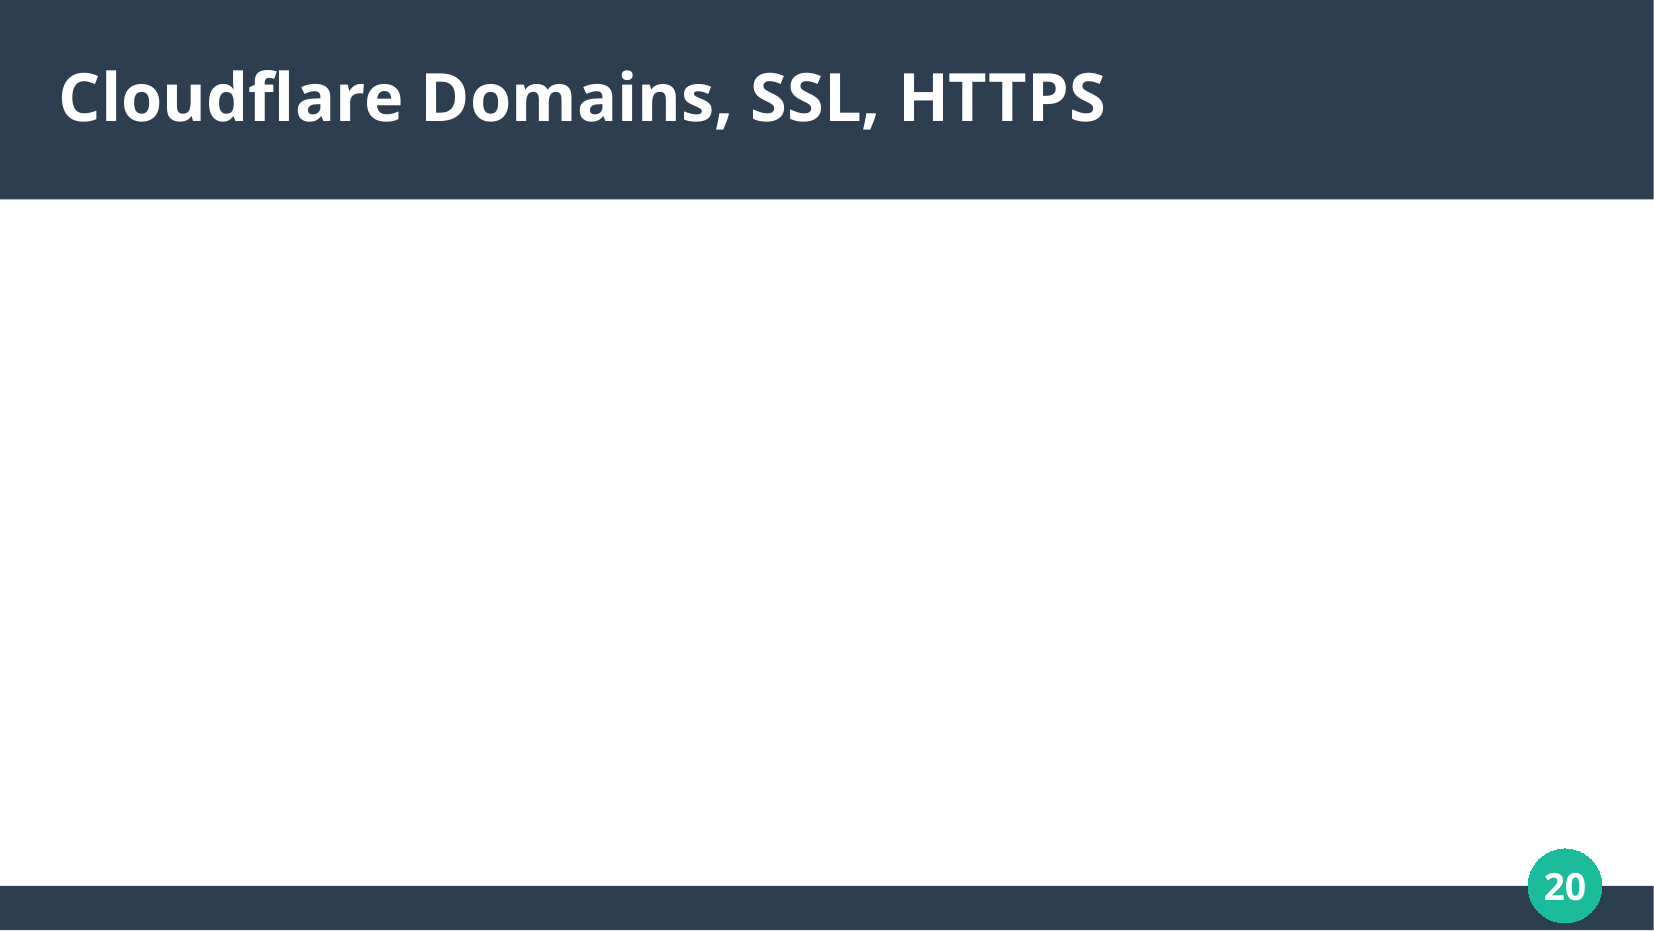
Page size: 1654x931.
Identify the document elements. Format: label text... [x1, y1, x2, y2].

title Cloudflare Domains, SSL, HTTPS [59, 37, 1595, 155]
